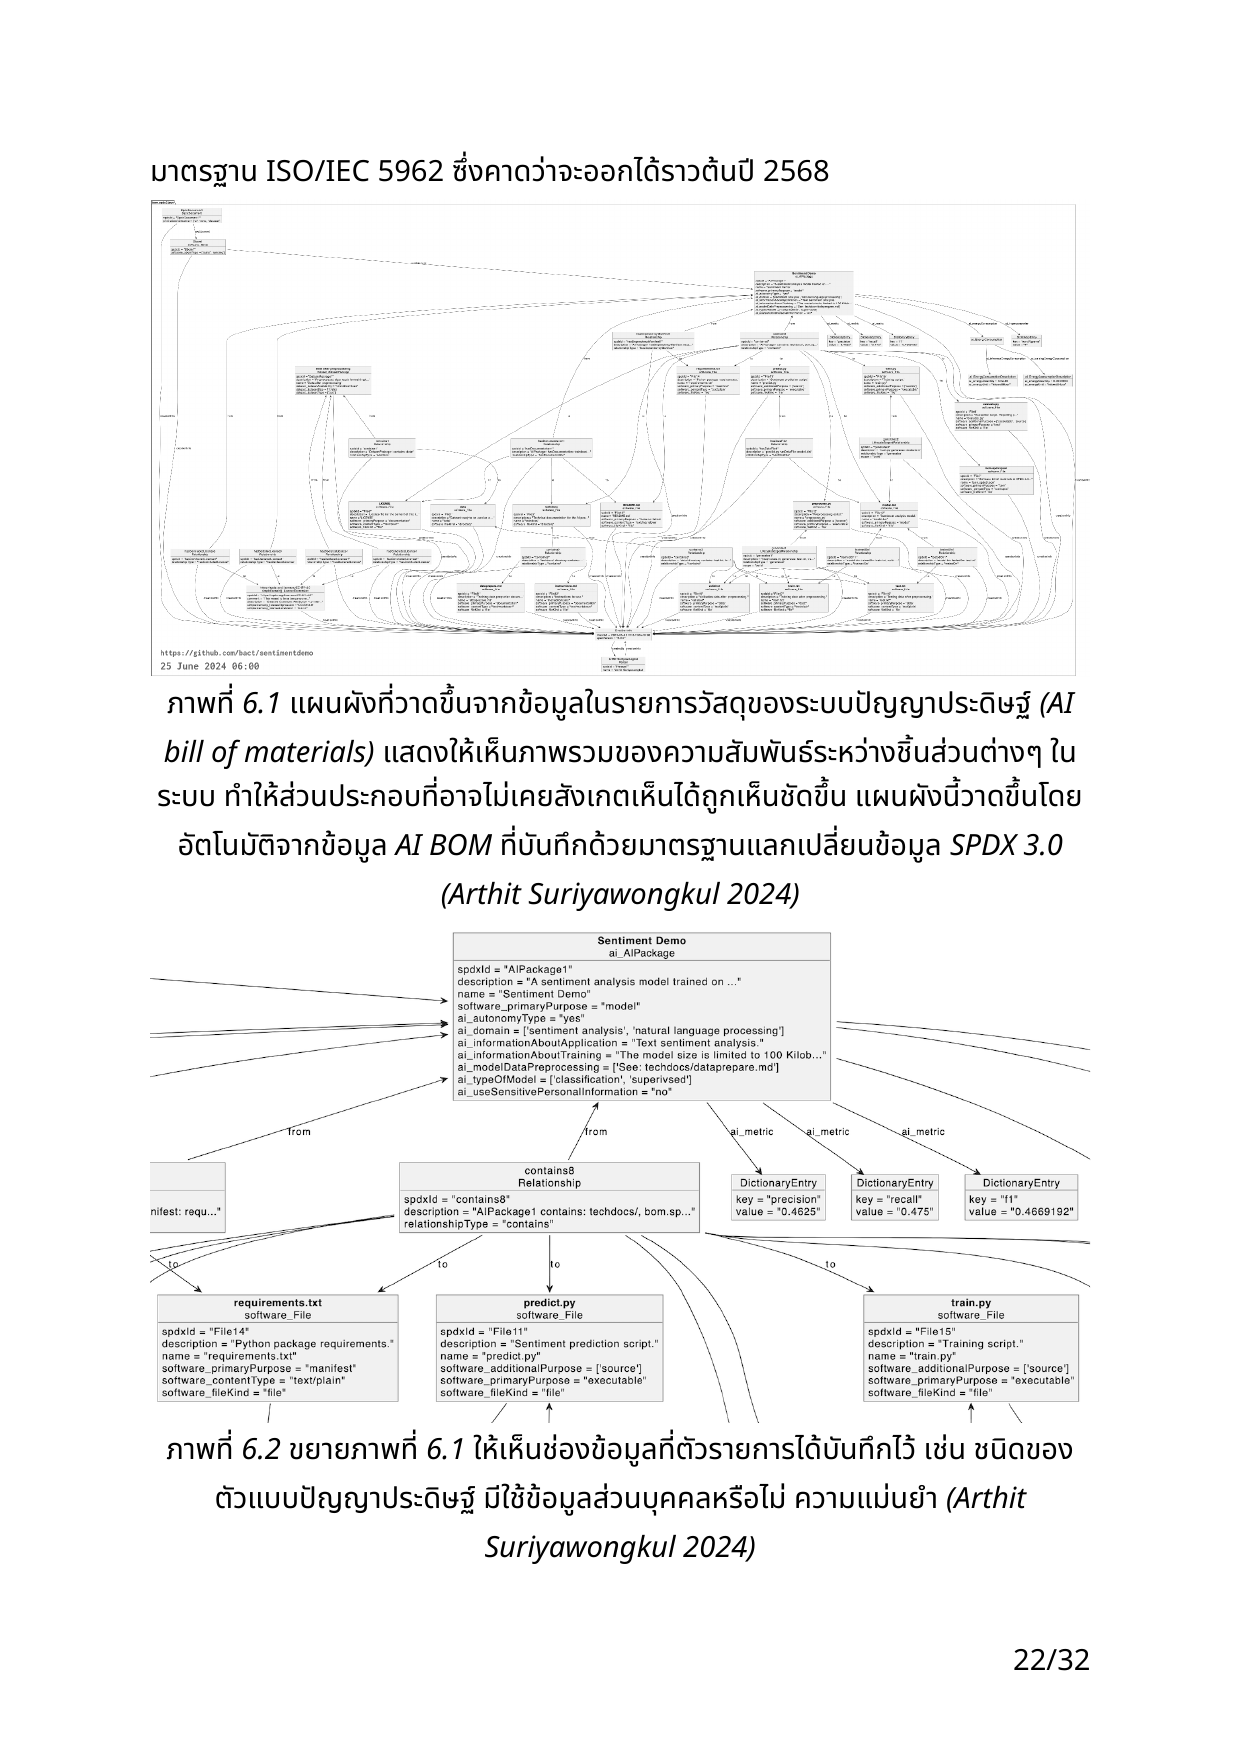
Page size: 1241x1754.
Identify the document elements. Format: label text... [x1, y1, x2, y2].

text ภาพที่ 6.1 แผนผังที่วาดขึ้นจากข้อมูลในรายการวัสดุของระบบปัญญาประดิษฐ์ (AI bill of materials) แสดงให้เห็นภาพรวมของความสัมพันธ์ระหว่างชิ้นส่วนต่างๆ ในระบบ ทำให้ส่วนประกอบที่อาจไม่เคยสังเกตเห็นได้ถูกเห็นชัดขึ้น แผนผังนี้วาดขึ้นโดยอัตโนมัติจากข้อมูล AI BOM ที่บันทึกด้วยมาตรฐานแลกเปลี่ยนข้อมูล SPDX 3.0 (Arthit Suriyawongkul 2024) [150, 682, 1090, 913]
text มาตรฐาน ISO/IEC 5962 ซึ่งคาดว่าจะออกได้ราวต้นปี 2568 [150, 150, 1090, 193]
picture [150, 199, 1091, 677]
picture [150, 918, 1091, 1423]
text ภาพที่ 6.2 ขยายภาพที่ 6.1 ให้เห็นช่องข้อมูลที่ตัวรายการได้บันทึกไว้ เช่น ชนิดของตัวแบบปัญญาประดิษฐ์ มีใช้ข้อมูลส่วนบุคคลหรือไม่ ความแม่นยำ (Arthit Suriyawongkul 2024) [150, 1429, 1090, 1566]
